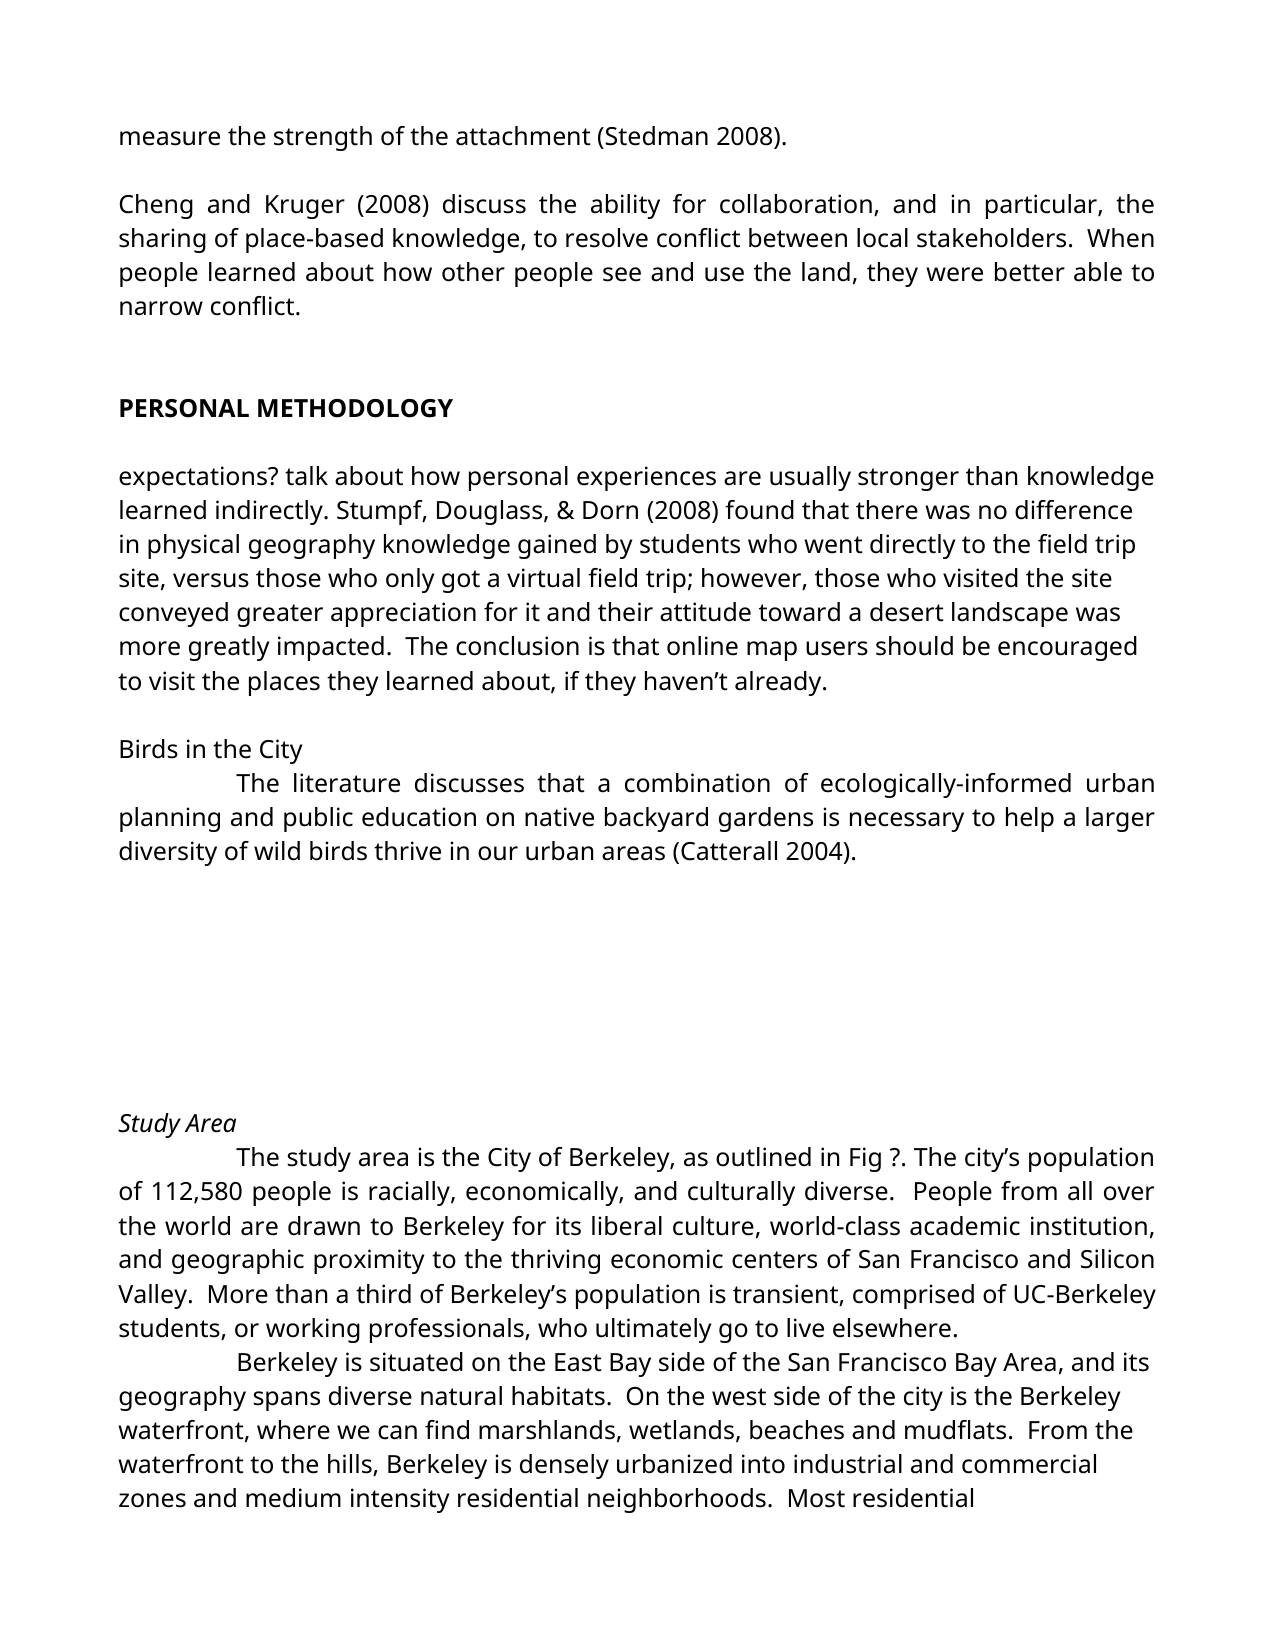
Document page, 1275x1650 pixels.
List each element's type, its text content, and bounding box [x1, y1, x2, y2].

text Study Area [118, 1106, 1157, 1140]
text Birds in the City [118, 731, 1157, 765]
text measure the strength of the attachment (Stedman 2008). [118, 118, 1157, 152]
text Cheng and Kruger (2008) discuss the ability for collaboration, and in particular, the sharing of place-based knowledge, to resolve conflict between local stakeholders. When people learned about how other people see and use the land, they were better able to narrow conflict. [118, 186, 1157, 322]
text PERSONAL METHODOLOGY [118, 391, 1157, 425]
text expectations? talk about how personal experiences are usually stronger than knowledge learned indirectly. Stumpf, Douglass, & Dorn (2008) found that there was no difference in physical geography knowledge gained by students who went directly to the field trip site, versus those who only got a virtual field trip; however, those who visited the site conveyed greater appreciation for it and their attitude toward a desert landscape was more greatly impacted. The conclusion is that online map users should be encouraged to visit the places they learned about, if they haven’t already. [118, 459, 1157, 697]
text The literature discusses that a combination of ecologically-informed urban planning and public education on native backyard gardens is necessary to help a larger diversity of wild birds thrive in our urban areas (Catterall 2004). [118, 765, 1157, 867]
text The study area is the City of Berkeley, as outlined in Fig ?. The city’s population of 112,580 people is racially, economically, and culturally diverse. People from all over the world are drawn to Berkeley for its liberal culture, world-class academic institution, and geographic proximity to the thriving economic centers of San Francisco and Silicon Valley. More than a third of Berkeley’s population is transient, comprised of UC-Berkeley students, or working professionals, who ultimately go to live elsewhere. [118, 1140, 1157, 1344]
text Berkeley is situated on the East Bay side of the San Francisco Bay Area, and its geography spans diverse natural habitats. On the west side of the city is the Berkeley waterfront, where we can find marshlands, wetlands, beaches and mudflats. From the waterfront to the hills, Berkeley is densely urbanized into industrial and commercial zones and medium intensity residential neighborhoods. Most residential [118, 1344, 1157, 1515]
